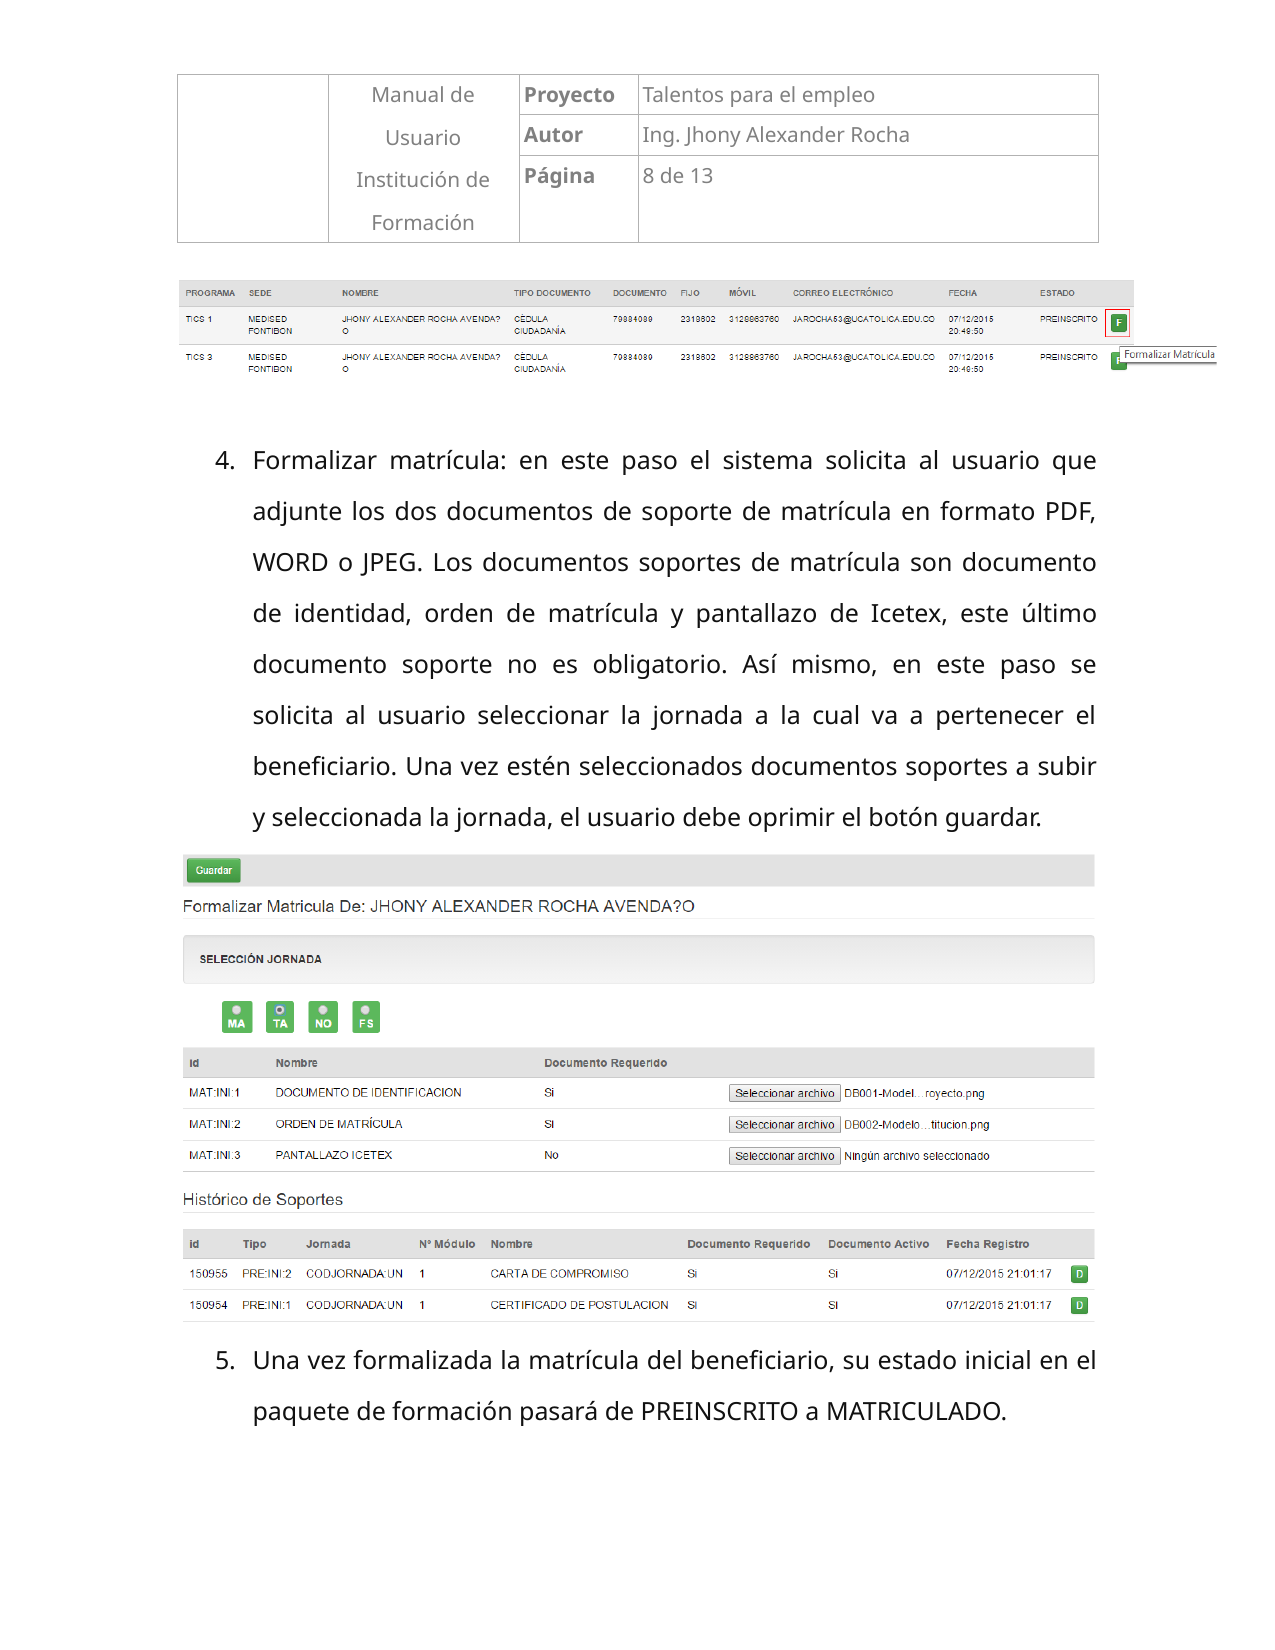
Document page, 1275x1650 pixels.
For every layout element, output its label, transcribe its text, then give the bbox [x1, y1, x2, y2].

list Una vez formalizada la matrícula del beneficiario, su estado inicial en el paquete de formación pasará de PREINSCRITO a MATRICULADO. [215, 1326, 1098, 1427]
picture [177, 850, 1098, 1326]
list Formalizar matrícula: en este paso el sistema solicita al usuario que adjunte los dos documentos de soporte de matrícula en formato PDF, WORD o JPEG. Los documentos soportes de matrícula son documento de identidad, orden de matrícula y pantallazo de Icetex, este último documento soporte no es obligatorio. Así mismo, en este paso se solicita al usuario seleccionar la jornada a la cual va a pertenecer el beneficiario. Una vez estén seleccionados documentos soportes a subir y seleccionada la jornada, el usuario debe oprimir el botón guardar. [215, 442, 1098, 834]
picture [176, 276, 1217, 375]
